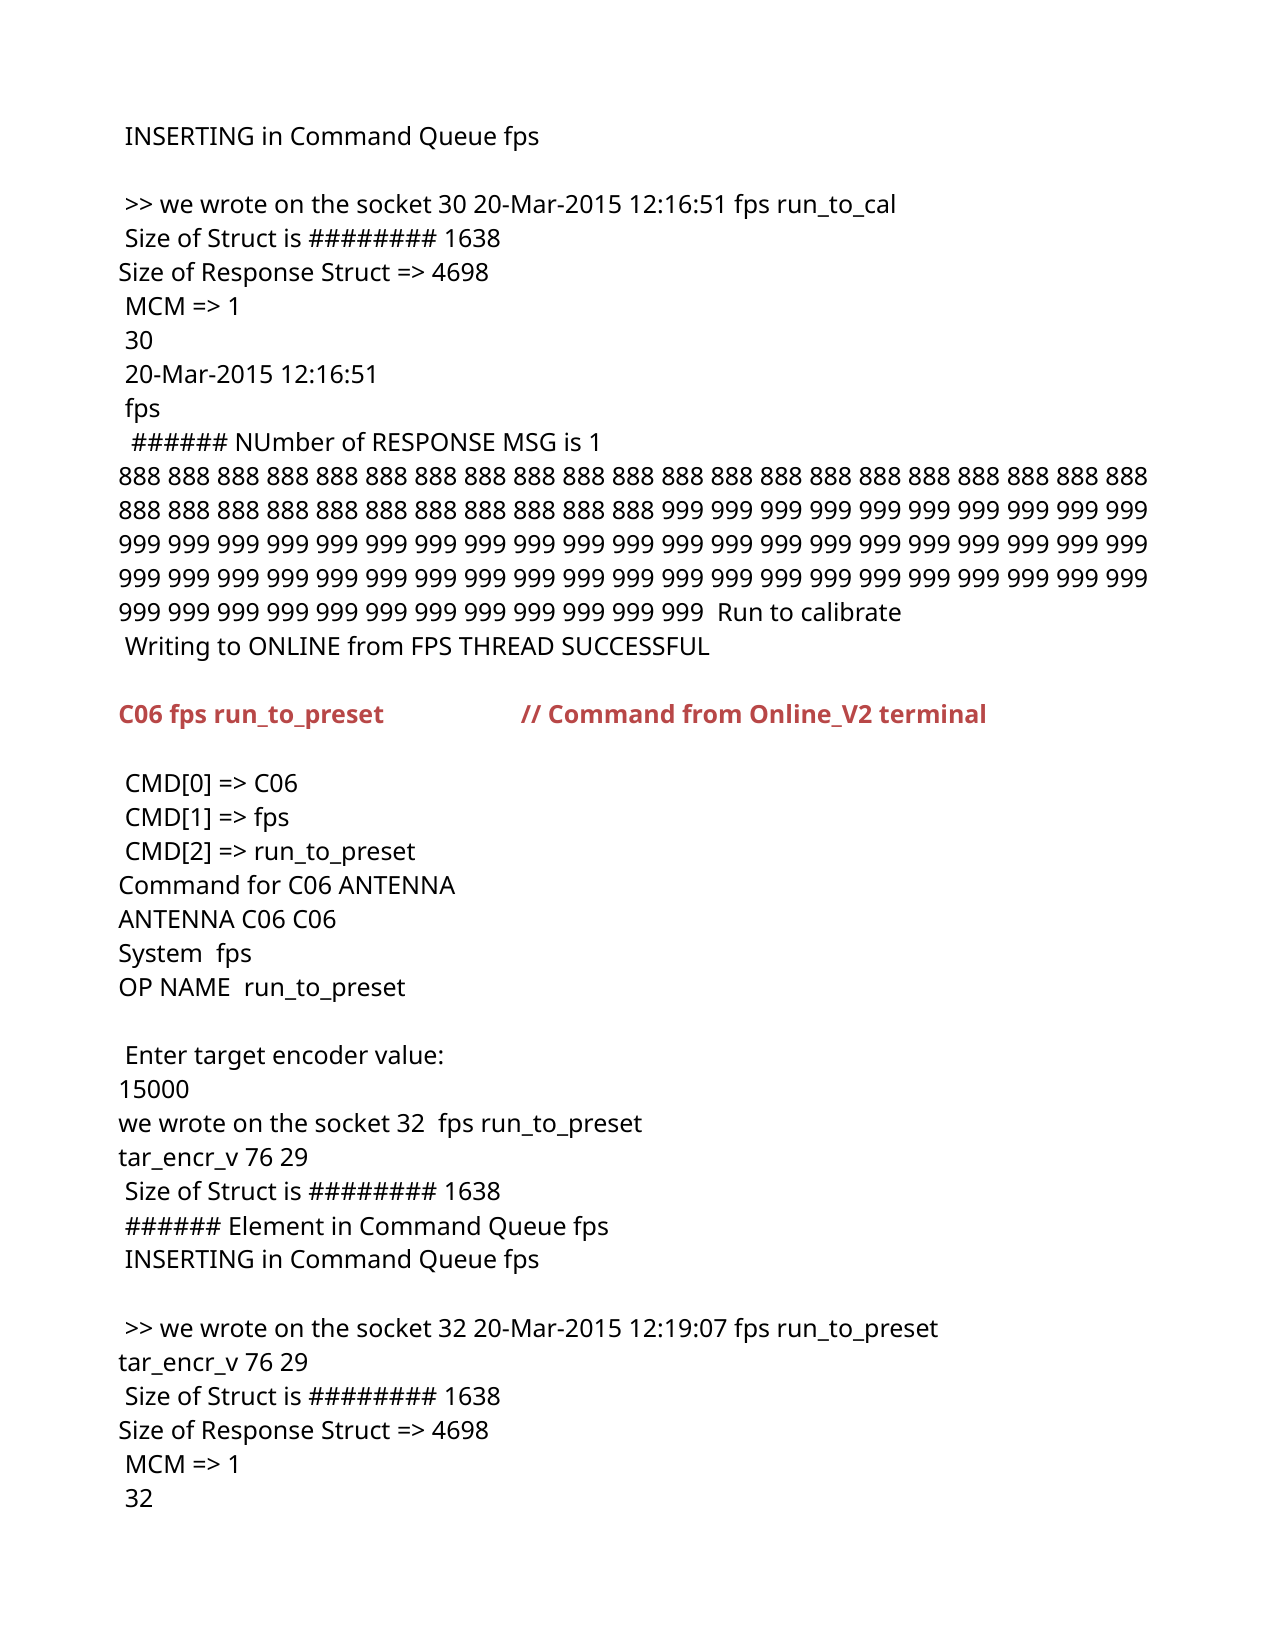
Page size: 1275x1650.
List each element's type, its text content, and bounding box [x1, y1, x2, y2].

text tar_encr_v 76 29 [118, 1344, 1157, 1378]
text Size of Response Struct => 4698 [118, 254, 1157, 288]
text System fps [118, 936, 1157, 970]
text 30 [118, 322, 1157, 357]
text Writing to ONLINE from FPS THREAD SUCCESSFUL [118, 629, 1157, 663]
text ###### NUmber of RESPONSE MSG is 1 [118, 425, 1157, 459]
text CMD[2] => run_to_preset [118, 833, 1157, 867]
text >> we wrote on the socket 30 20-Mar-2015 12:16:51 fps run_to_cal [118, 186, 1157, 220]
text CMD[1] => fps [118, 799, 1157, 833]
text 20-Mar-2015 12:16:51 [118, 357, 1157, 391]
text Size of Response Struct => 4698 [118, 1412, 1157, 1447]
text Size of Struct is ######## 1638 [118, 1378, 1157, 1412]
text MCM => 1 [118, 1447, 1157, 1481]
text ###### Element in Command Queue fps [118, 1208, 1157, 1242]
text CMD[0] => C06 [118, 765, 1157, 799]
text Size of Struct is ######## 1638 [118, 1174, 1157, 1208]
text Enter target encoder value: [118, 1038, 1157, 1072]
text tar_encr_v 76 29 [118, 1140, 1157, 1174]
text INSERTING in Command Queue fps [118, 118, 1157, 152]
text fps [118, 391, 1157, 425]
text ANTENNA C06 C06 [118, 902, 1157, 936]
text Size of Struct is ######## 1638 [118, 220, 1157, 254]
text OP NAME run_to_preset [118, 970, 1157, 1004]
text >> we wrote on the socket 32 20-Mar-2015 12:19:07 fps run_to_preset [118, 1310, 1157, 1344]
text we wrote on the socket 32 fps run_to_preset [118, 1106, 1157, 1140]
text 888 888 888 888 888 888 888 888 888 888 888 888 888 888 888 888 888 888 888 888 888 888 888 888 888 888 888 888 888 888 888 888 999 999 999 999 999 999 999 999 999 999 999 999 999 999 999 999 999 999 999 999 999 999 999 999 999 999 999 999 999 999 999 999 999 999 999 999 999 999 999 999 999 999 999 999 999 999 999 999 999 999 999 999 999 999 999 999 999 999 999 999 999 999 999 999 Run to calibrate [118, 459, 1157, 629]
text C06 fps run_to_preset // Command from Online_V2 terminal [118, 697, 1157, 731]
text 15000 [118, 1072, 1157, 1106]
text INSERTING in Command Queue fps [118, 1242, 1157, 1276]
text 32 [118, 1481, 1157, 1515]
text MCM => 1 [118, 288, 1157, 322]
text Command for C06 ANTENNA [118, 867, 1157, 902]
